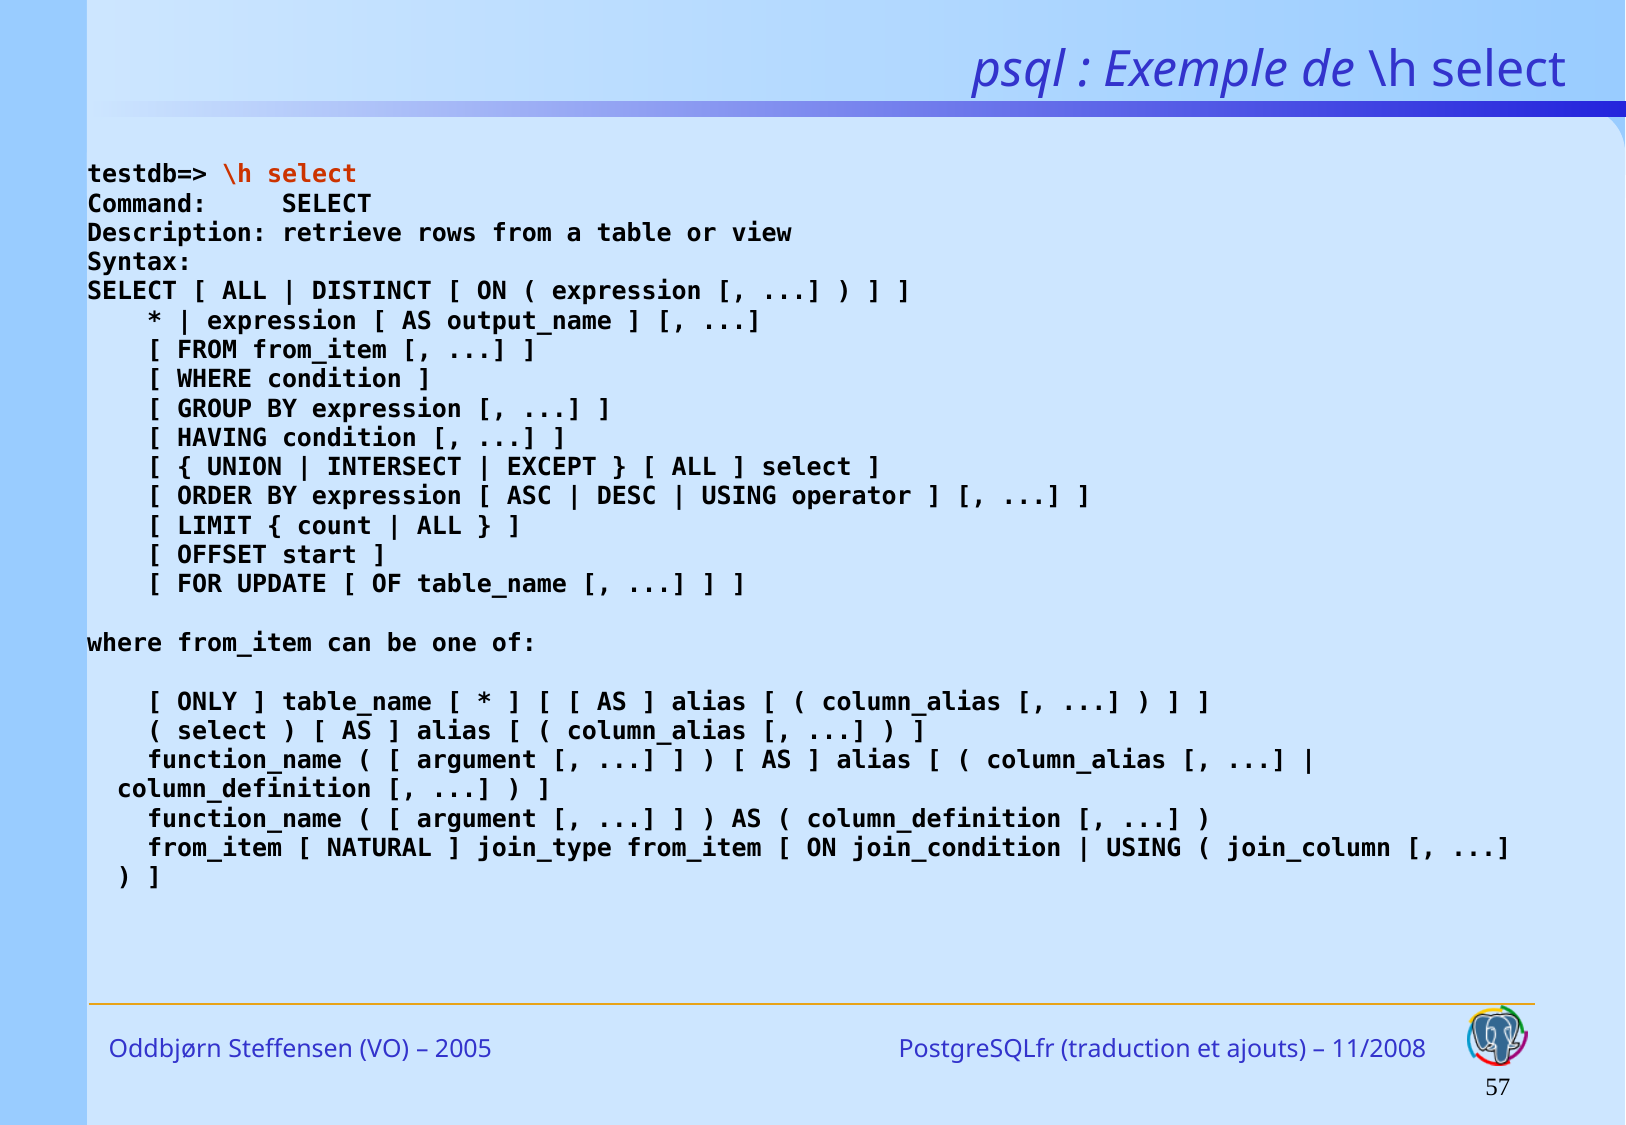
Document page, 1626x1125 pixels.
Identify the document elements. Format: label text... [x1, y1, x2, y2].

picture [1467, 1005, 1528, 1066]
title psql : Exemple de \h select [172, 0, 1567, 134]
list testdb=> \h select Command: SELECT Description: retrieve rows from a table or view Syntax: SELECT [ ALL | DISTINCT [ ON ( expression [, ...] ) ] ] * | expression [ AS output_name ] [, ...] [ FROM from_item [, ...] ] [ WHERE condition ] [ GROUP BY expression [, ...] ] [ HAVING condition [, ...] ] [ { UNION | INTERSECT | EXCEPT } [ ALL ] select ] [ ORDER BY expression [ ASC | DESC | USING operator ] [, ...] ] [ LIMIT { count | ALL } ] [ OFFSET start ] [ FOR UPDATE [ OF table_name [, ...] ] ] where from_item can be one of: [ ONLY ] table_name [ * ] [ [ AS ] alias [ ( column_alias [, ...] ) ] ] ( select ) [ AS ] alias [ ( column_alias [, ...] ) ] function_name ( [ argument [, ...] ] ) [ AS ] alias [ ( column_alias [, ...] | column_definition [, ...] ) ] function_name ( [ argument [, ...] ] ) AS ( column_definition [, ...] ) from_item [ NATURAL ] join_type from_item [ ON join_condition | USING ( join_column [, ...] ) ] [86, 159, 1520, 965]
